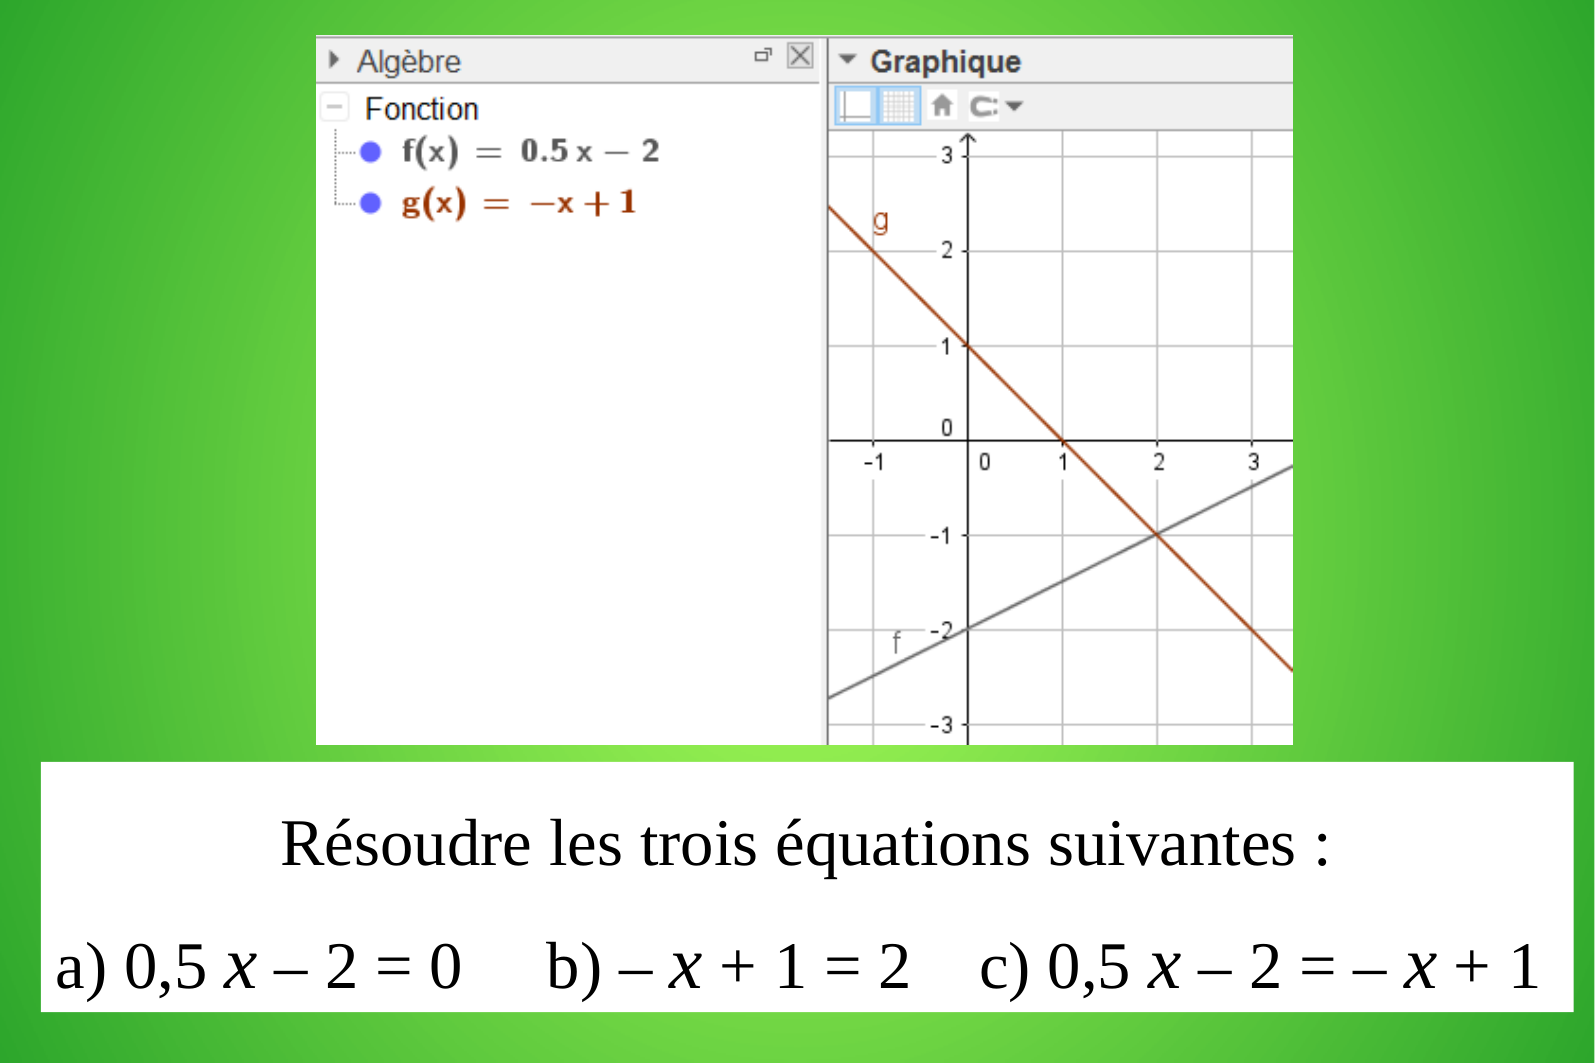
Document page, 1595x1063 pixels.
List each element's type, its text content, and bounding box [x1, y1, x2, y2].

picture [0, 0, 1595, 1063]
text_box Résoudre les trois équations suivantes : a) 0,5 x – 2 = 0 b) – x + 1 = 2 c) 0,5 x – 2 = – x + 1 [40, 761, 1574, 987]
